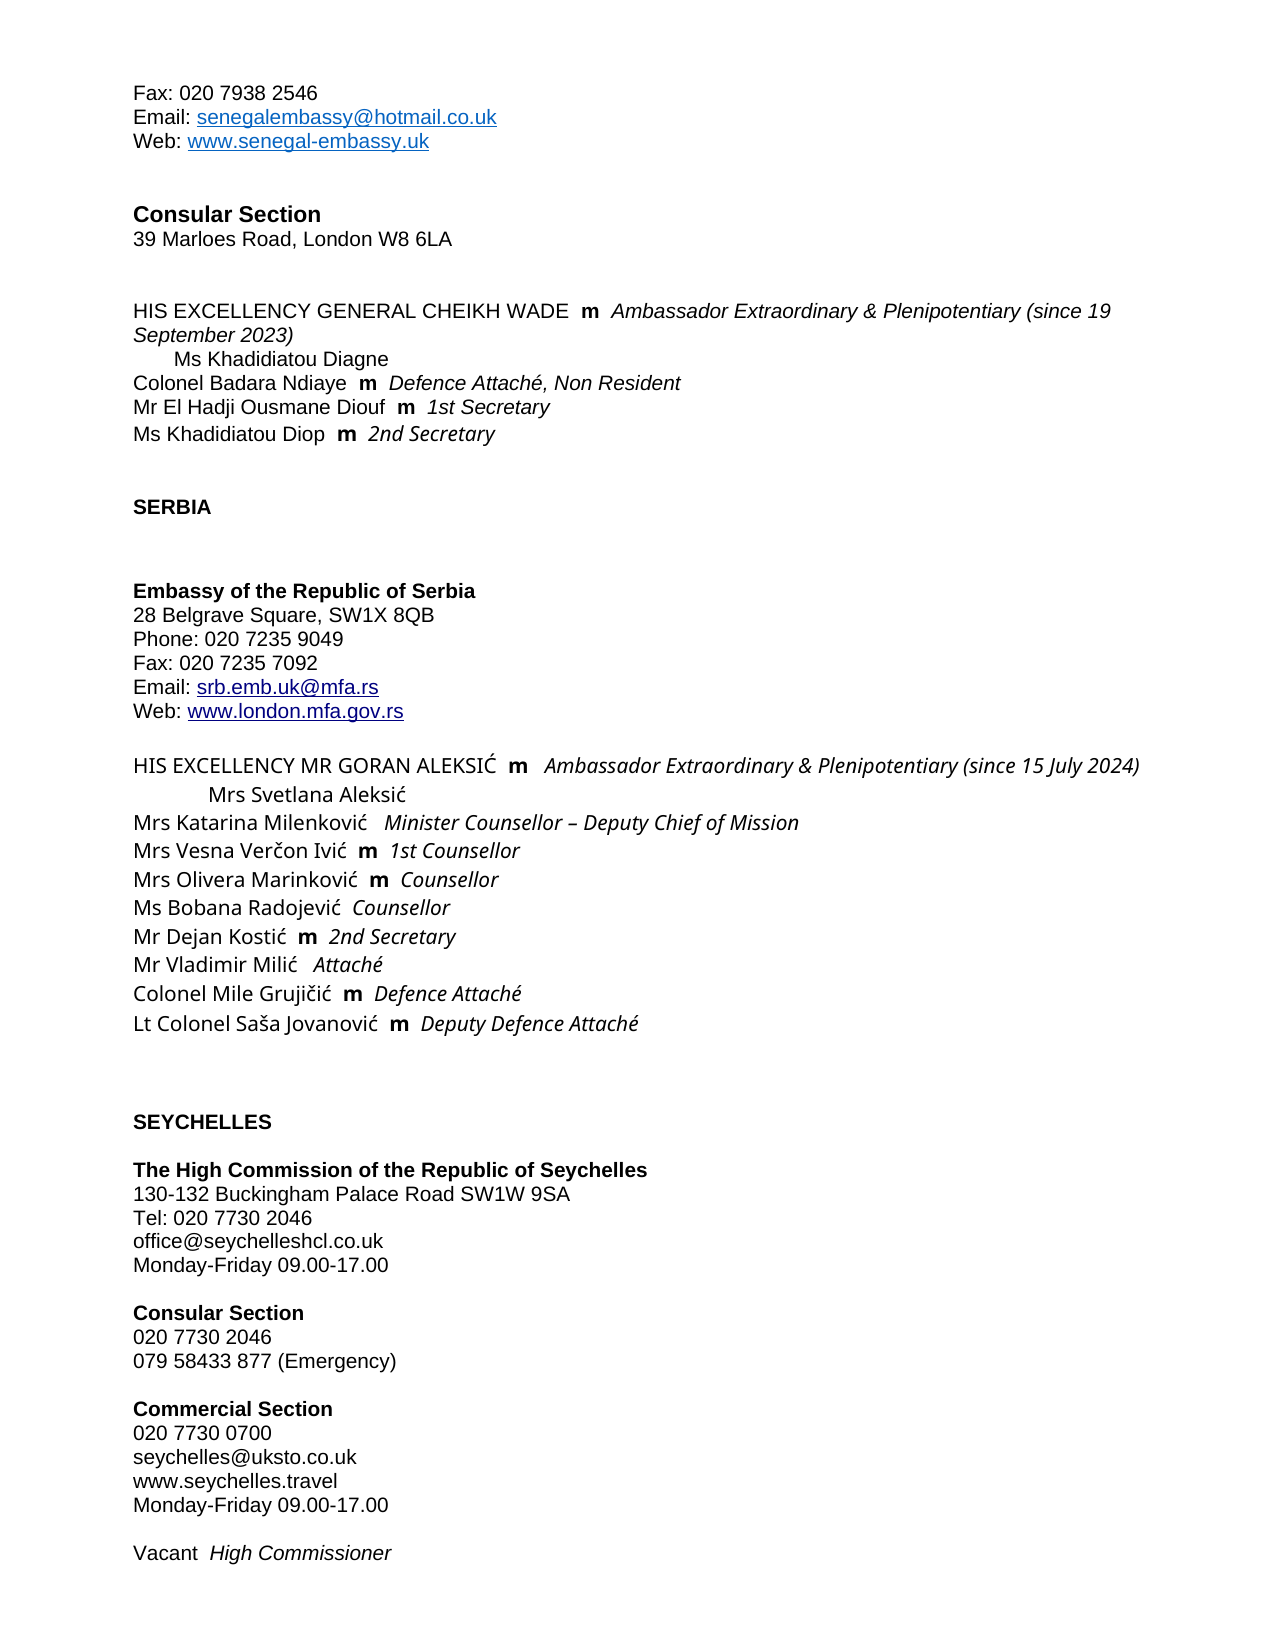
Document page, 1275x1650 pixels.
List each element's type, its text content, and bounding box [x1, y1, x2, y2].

text HIS EXCELLENCY GENERAL CHEIKH WADE m Ambassador Extraordinary & Plenipotentiary (since 19 September 2023) [133, 299, 1181, 347]
text 39 Marloes Road, London W8 6LA [133, 227, 1181, 251]
text Embassy of the Republic of Serbia [133, 579, 1181, 603]
text Vacant High Commissioner [133, 1541, 1181, 1565]
text Mrs Katarina Milenković Minister Counsellor – Deputy Chief of Mission [133, 808, 1181, 837]
text Tel: 020 7730 2046 [133, 1205, 1181, 1229]
text Colonel Badara Ndiaye m Defence Attaché, Non Resident [133, 371, 1181, 395]
text HIS EXCELLENCY MR GORAN ALEKSIĆ m Ambassador Extraordinary & Plenipotentiary (since 15 July 2024) [133, 751, 1181, 780]
text The High Commission of the Republic of Seychelles [133, 1157, 1181, 1181]
text seychelles@uksto.co.uk [133, 1445, 1181, 1469]
text SERBIA [133, 495, 1181, 519]
text 020 7730 2046 [133, 1325, 1181, 1349]
text Ms Bobana Radojević Counsellor [133, 893, 1181, 922]
text Email: senegalembassy@hotmail.co.uk [133, 105, 1181, 129]
text SEYCHELLES [133, 1109, 1181, 1133]
text 28 Belgrave Square, SW1X 8QB [133, 603, 1181, 627]
text Phone: 020 7235 9049 [133, 627, 1181, 651]
text Mr Dejan Kostić m 2nd Secretary [133, 922, 1181, 950]
text Lt Colonel Saša Jovanović m Deputy Defence Attaché [133, 1007, 1181, 1038]
text Commercial Section [133, 1397, 1181, 1421]
text Web: www.senegal-embassy.uk [133, 129, 1181, 153]
text www.seychelles.travel [133, 1469, 1181, 1493]
text Mr El Hadji Ousmane Diouf m 1st Secretary [133, 395, 1181, 419]
text Fax: 020 7938 2546 [133, 81, 1181, 105]
text Monday-Friday 09.00-17.00 [133, 1493, 1181, 1517]
text Ms Khadidiatou Diagne [133, 347, 1181, 371]
text office@seychelleshcl.co.uk [133, 1229, 1181, 1253]
text Consular Section [133, 1301, 1181, 1325]
text Web: www.london.mfa.gov.rs [133, 699, 1181, 723]
text Mrs Vesna Verčon Ivić m 1st Counsellor [133, 837, 1181, 865]
text Fax: 020 7235 7092 [133, 651, 1181, 675]
text 130-132 Buckingham Palace Road SW1W 9SA [133, 1181, 1181, 1205]
text 020 7730 0700 [133, 1421, 1181, 1445]
text Mrs Svetlana Aleksić [133, 780, 1181, 808]
text Consular Section [133, 201, 1181, 227]
text Mrs Olivera Marinković m Counsellor [133, 865, 1181, 893]
text Ms Khadidiatou Diop m 2nd Secretary [133, 419, 1181, 447]
text 079 58433 877 (Emergency) [133, 1349, 1181, 1373]
text Email: srb.emb.uk@mfa.rs [133, 675, 1181, 699]
text Monday-Friday 09.00-17.00 [133, 1253, 1181, 1277]
text Mr Vladimir Milić Attaché [133, 950, 1181, 979]
text Colonel Mile Grujičić m Defence Attaché [133, 979, 1181, 1007]
